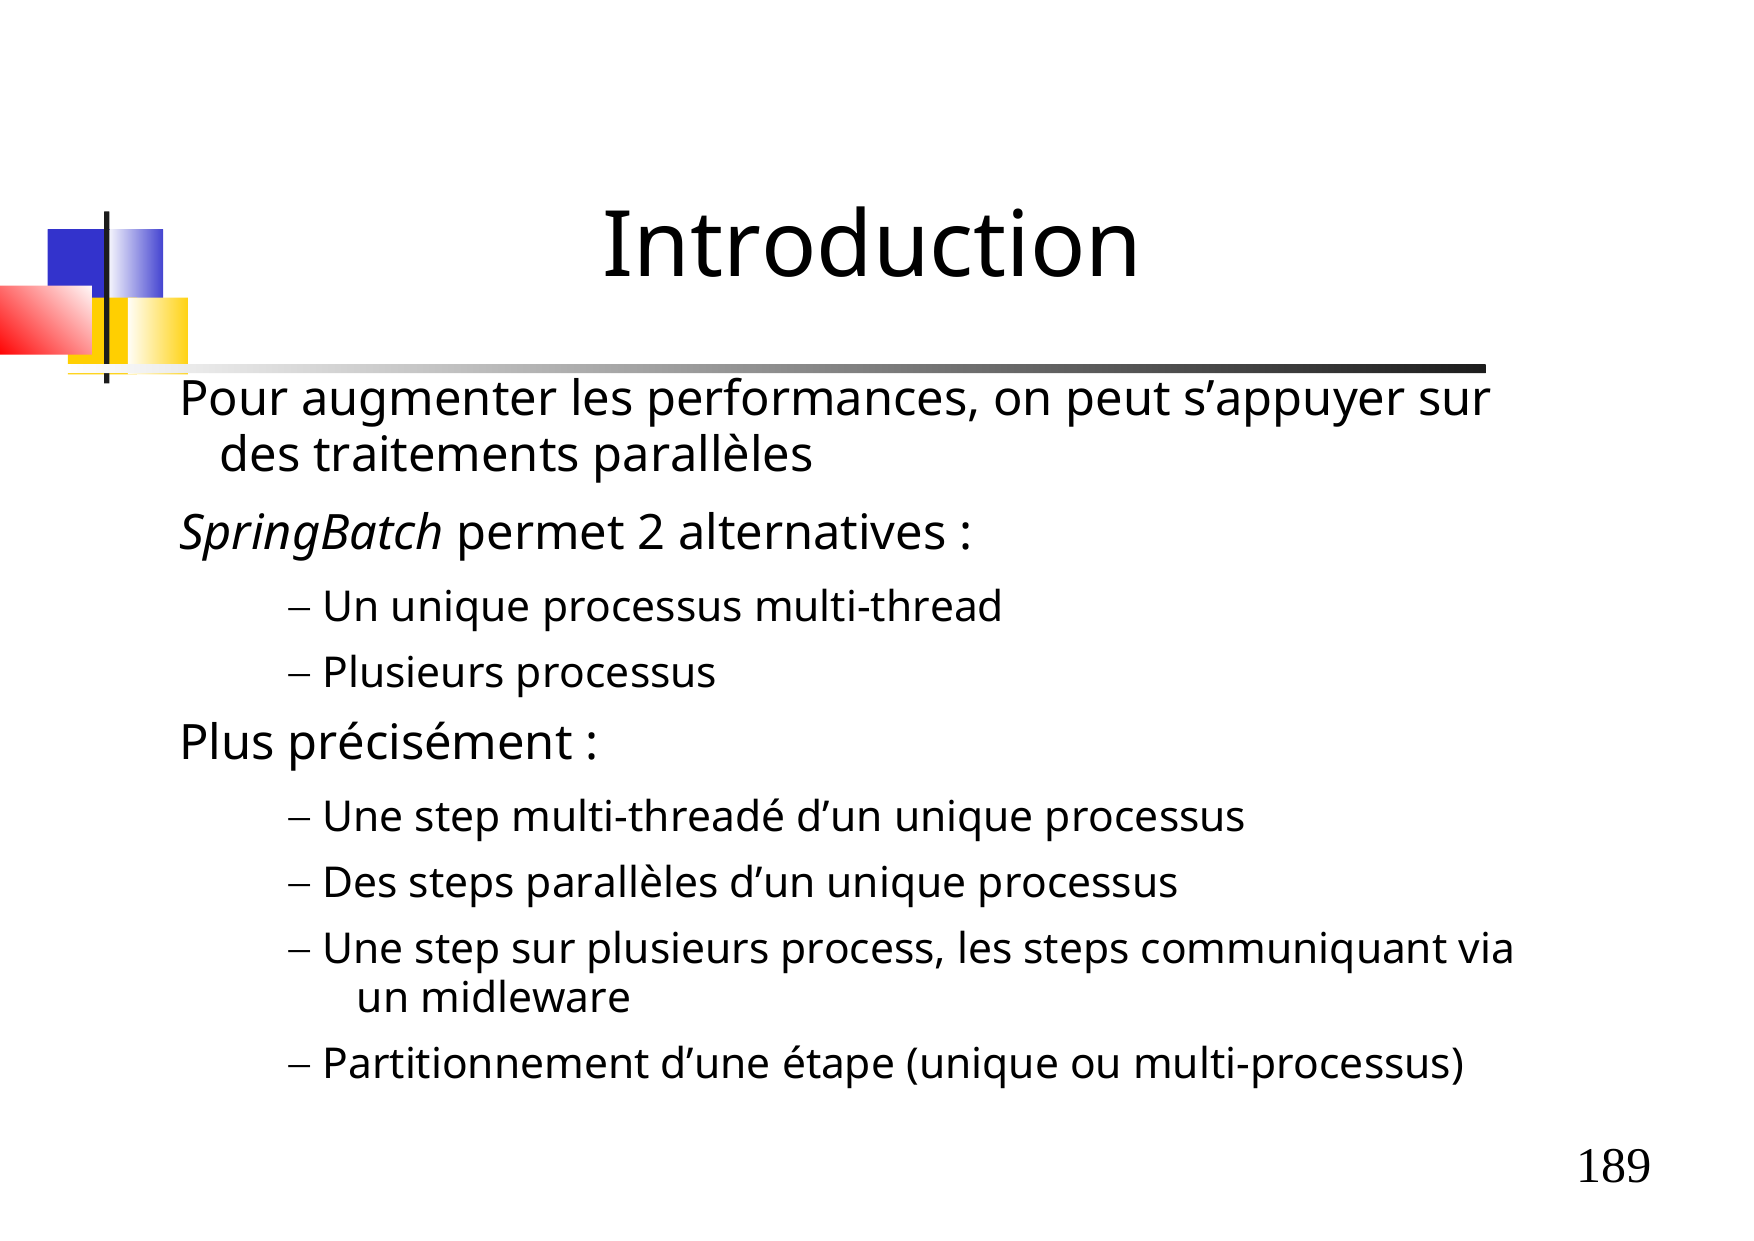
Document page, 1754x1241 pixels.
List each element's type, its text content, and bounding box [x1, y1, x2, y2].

title Introduction [179, 139, 1567, 351]
list Pour augmenter les performances, on peut s’appuyer sur des traitements parallèles SpringBatch permet 2 alternatives : Un unique processus multi-thread Plusieurs processus Plus précisément : Une step multi-threadé d’un unique processus Des steps parallèles d’un unique processus Une step sur plusieurs process, les steps communiquant via un midleware Partitionnement d’une étape (unique ou multi-processus) [179, 371, 1567, 1091]
